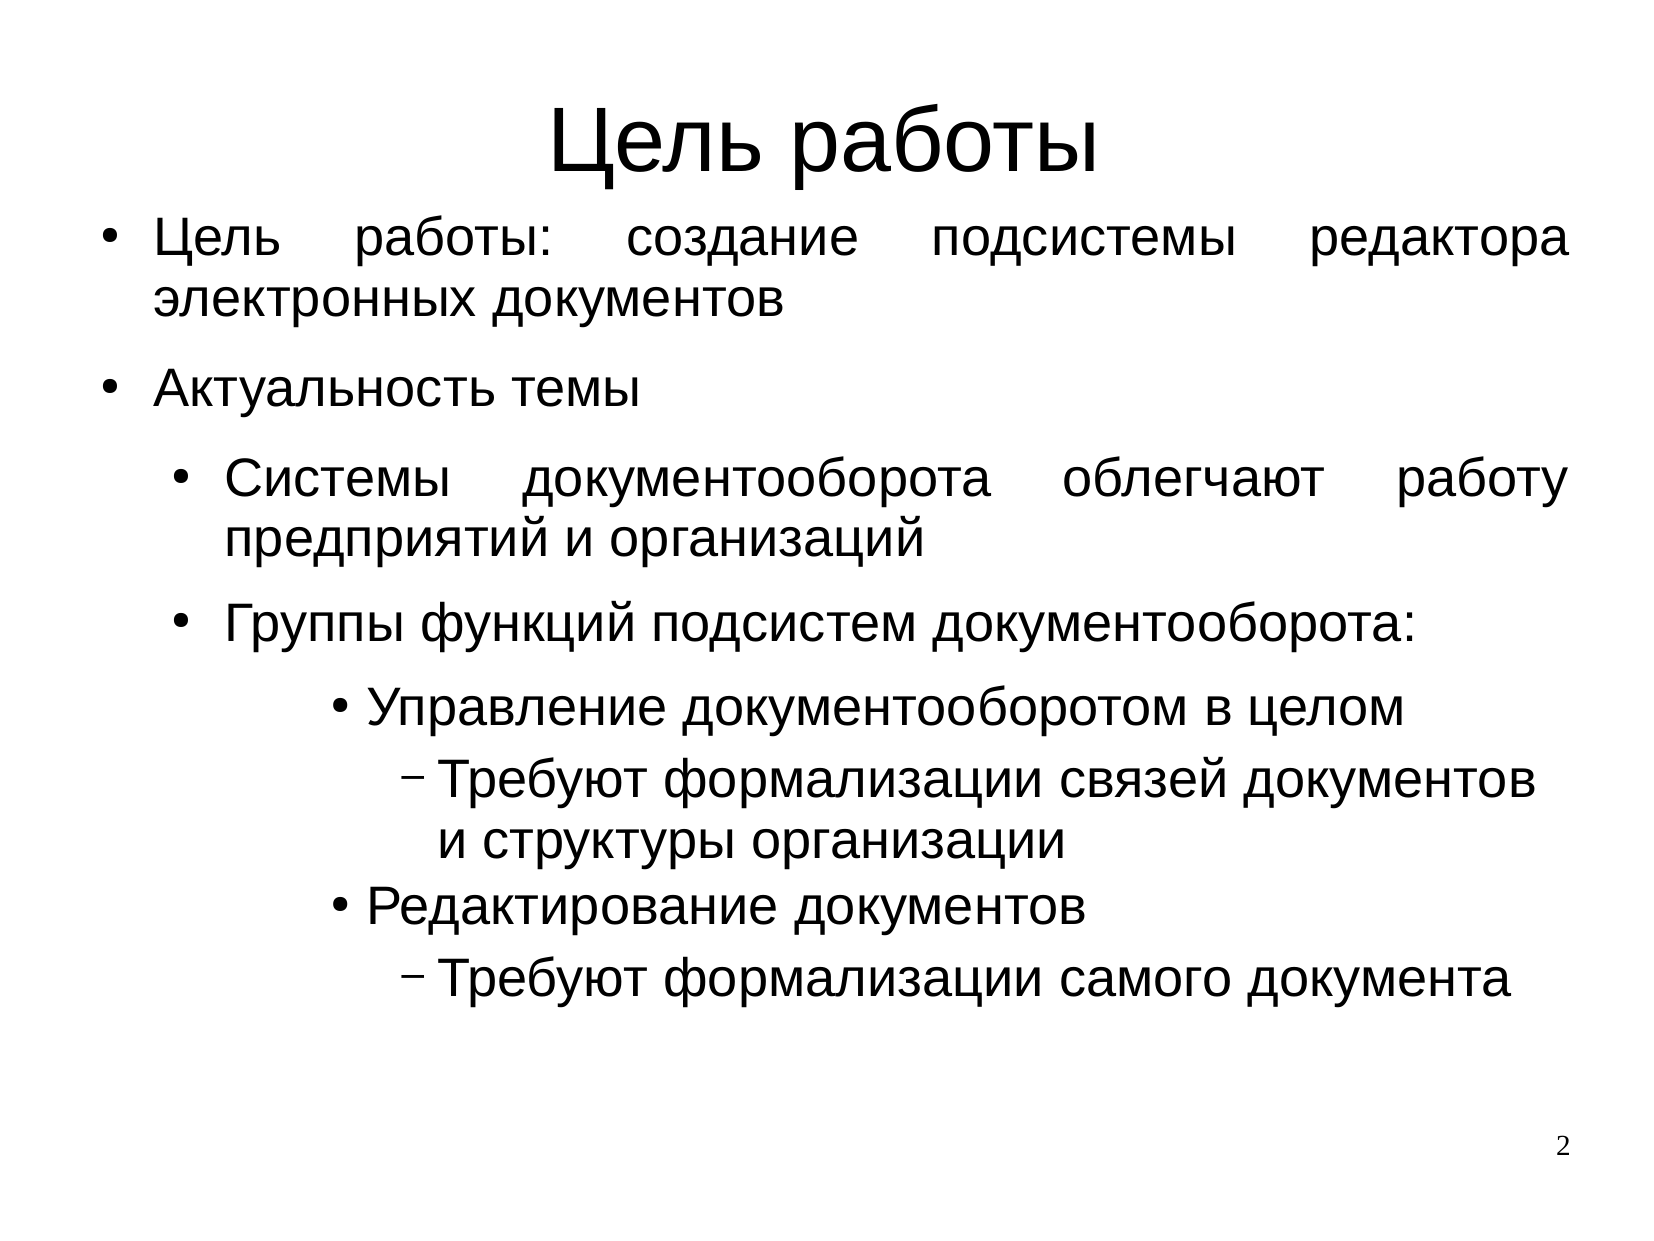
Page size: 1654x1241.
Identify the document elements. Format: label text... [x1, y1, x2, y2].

list Цель работы: создание подсистемы редактора электронных документов Актуальность темы Системы документооборота облегчают работу предприятий и организаций Группы функций подсистем документооборота: Управление документооборотом в целом Требуют формализации связей документов и структуры организации Редактирование документов Требуют формализации самого документа [82, 206, 1571, 1109]
title Цель работы [118, 43, 1531, 206]
